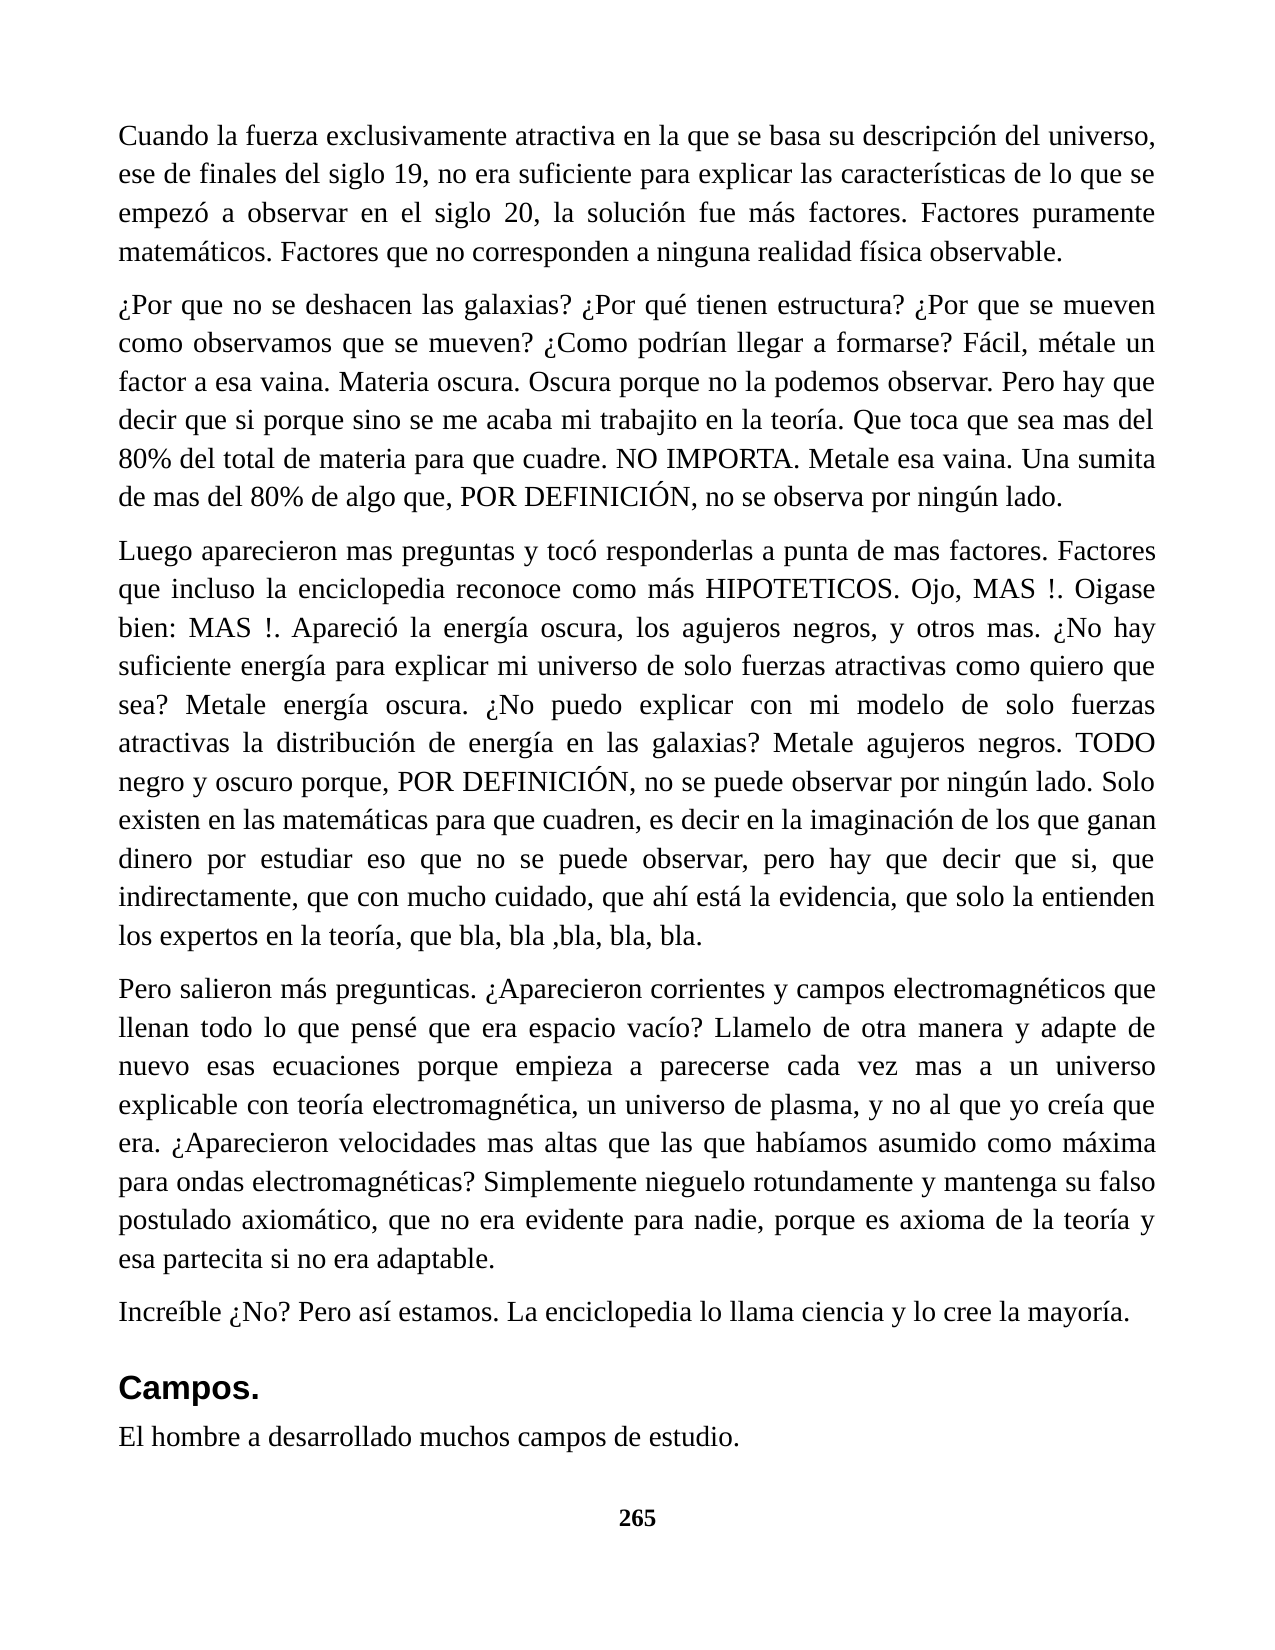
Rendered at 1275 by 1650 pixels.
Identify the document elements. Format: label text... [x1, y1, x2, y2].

text Cuando la fuerza exclusivamente atractiva en la que se basa su descripción del universo, ese de finales del siglo 19, no era suficiente para explicar las características de lo que se empezó a observar en el siglo 20, la solución fue más factores. Factores puramente matemáticos. Factores que no corresponden a ninguna realidad física observable. [118, 118, 1157, 267]
text ¿Por que no se deshacen las galaxias? ¿Por qué tienen estructura? ¿Por que se mueven como observamos que se mueven? ¿Como podrían llegar a formarse? Fácil, métale un factor a esa vaina. Materia oscura. Oscura porque no la podemos observar. Pero hay que decir que si porque sino se me acaba mi trabajito en la teoría. Que toca que sea mas del 80% del total de materia para que cuadre. NO IMPORTA. Metale esa vaina. Una sumita de mas del 80% de algo que, POR DEFINICIÓN, no se observa por ningún lado. [118, 287, 1157, 513]
text Pero salieron más pregunticas. ¿Aparecieron corrientes y campos electromagnéticos que llenan todo lo que pensé que era espacio vacío? Llamelo de otra manera y adapte de nuevo esas ecuaciones porque empieza a parecerse cada vez mas a un universo explicable con teoría electromagnética, un universo de plasma, y no al que yo creía que era. ¿Aparecieron velocidades mas altas que las que habíamos asumido como máxima para ondas electromagnéticas? Simplemente nieguelo rotundamente y mantenga su falso postulado axiomático, que no era evidente para nadie, porque es axioma de la teoría y esa partecita si no era adaptable. [118, 971, 1157, 1274]
text Luego aparecieron mas preguntas y tocó responderlas a punta de mas factores. Factores que incluso la enciclopedia reconoce como más HIPOTETICOS. Ojo, MAS !. Oigase bien: MAS !. Apareció la energía oscura, los agujeros negros, y otros mas. ¿No hay suficiente energía para explicar mi universo de solo fuerzas atractivas como quiero que sea? Metale energía oscura. ¿No puedo explicar con mi modelo de solo fuerzas atractivas la distribución de energía en las galaxias? Metale agujeros negros. TODO negro y oscuro porque, POR DEFINICIÓN, no se puede observar por ningún lado. Solo existen en las matemáticas para que cuadren, es decir en la imaginación de los que ganan dinero por estudiar eso que no se puede observar, pero hay que decir que si, que indirectamente, que con mucho cuidado, que ahí está la evidencia, que solo la entienden los expertos en la teoría, que bla, bla ,bla, bla, bla. [118, 533, 1157, 952]
subtitle Campos. [118, 1368, 1157, 1407]
text El hombre a desarrollado muchos campos de estudio. [118, 1419, 1157, 1453]
text Increíble ¿No? Pero así estamos. La enciclopedia lo llama ciencia y lo cree la mayoría. [118, 1294, 1157, 1328]
